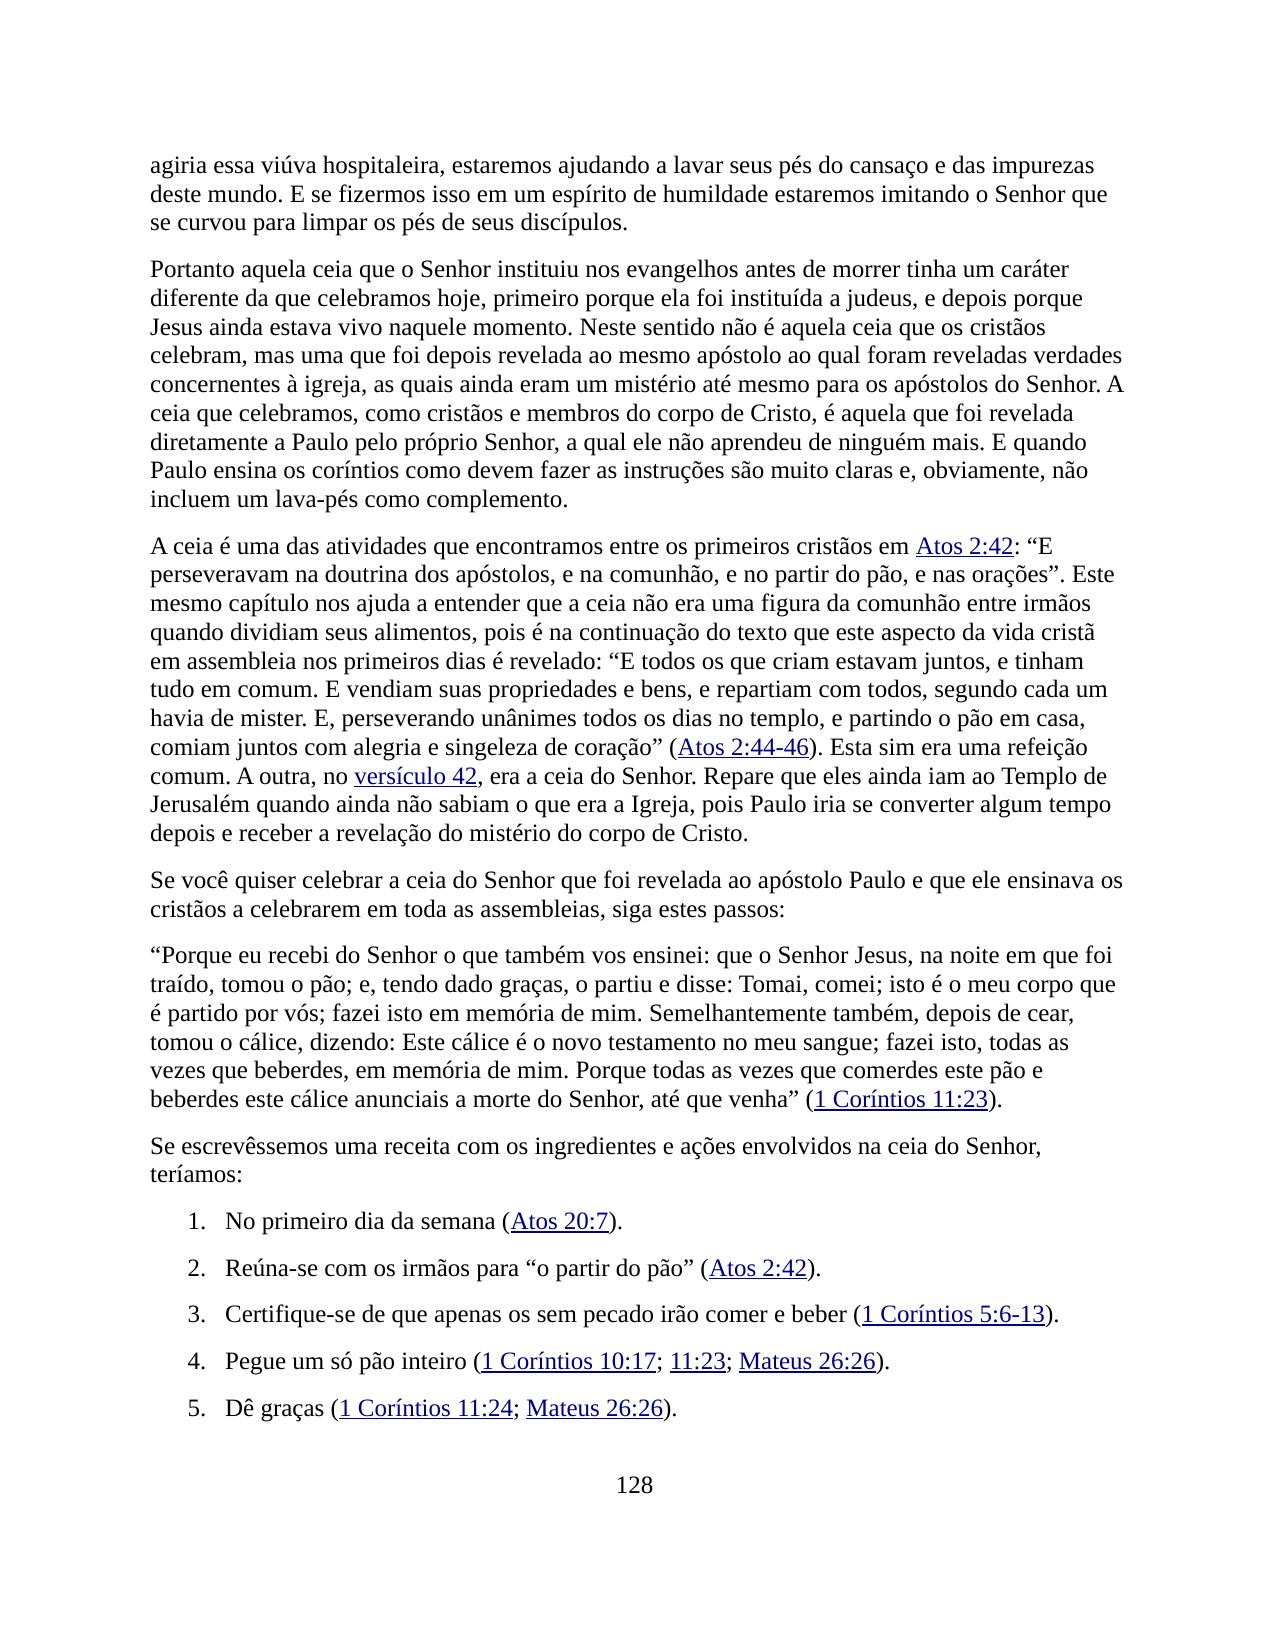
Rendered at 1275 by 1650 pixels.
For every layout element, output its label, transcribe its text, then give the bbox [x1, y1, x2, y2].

list No primeiro dia da semana (Atos 20:7). [187, 1206, 1125, 1235]
text agiria essa viúva hospitaleira, estaremos ajudando a lavar seus pés do cansaço e das impurezas deste mundo. E se fizermos isso em um espírito de humildade estaremos imitando o Senhor que se curvou para limpar os pés de seus discípulos. [150, 150, 1125, 236]
text A ceia é uma das atividades que encontramos entre os primeiros cristãos em Atos 2:42: “E perseveravam na doutrina dos apóstolos, e na comunhão, e no partir do pão, e nas orações”. Este mesmo capítulo nos ajuda a entender que a ceia não era uma figura da comunhão entre irmãos quando dividiam seus alimentos, pois é na continuação do texto que este aspecto da vida cristã em assembleia nos primeiros dias é revelado: “E todos os que criam estavam juntos, e tinham tudo em comum. E vendiam suas propriedades e bens, e repartiam com todos, segundo cada um havia de mister. E, perseverando unânimes todos os dias no templo, e partindo o pão em casa, comiam juntos com alegria e singeleza de coração” (Atos 2:44-46). Esta sim era uma refeição comum. A outra, no versículo 42, era a ceia do Senhor. Repare que eles ainda iam ao Templo de Jerusalém quando ainda não sabiam o que era a Igreja, pois Paulo iria se converter algum tempo depois e receber a revelação do mistério do corpo de Cristo. [150, 531, 1125, 847]
text “Porque eu recebi do Senhor o que também vos ensinei: que o Senhor Jesus, na noite em que foi traído, tomou o pão; e, tendo dado graças, o partiu e disse: Tomai, comei; isto é o meu corpo que é partido por vós; fazei isto em memória de mim. Semelhantemente também, depois de cear, tomou o cálice, dizendo: Este cálice é o novo testamento no meu sangue; fazei isto, todas as vezes que beberdes, em memória de mim. Porque todas as vezes que comerdes este pão e beberdes este cálice anunciais a morte do Senhor, até que venha” (1 Coríntios 11:23). [150, 940, 1125, 1113]
text Se você quiser celebrar a ceia do Senhor que foi revelada ao apóstolo Paulo e que ele ensinava os cristãos a celebrarem em toda as assembleias, siga estes passos: [150, 865, 1125, 922]
text Se escrevêssemos uma receita com os ingredientes e ações envolvidos na ceia do Senhor, teríamos: [150, 1131, 1125, 1188]
text Portanto aquela ceia que o Senhor instituiu nos evangelhos antes de morrer tinha um caráter diferente da que celebramos hoje, primeiro porque ela foi instituída a judeus, e depois porque Jesus ainda estava vivo naquele momento. Neste sentido não é aquela ceia que os cristãos celebram, mas uma que foi depois revelada ao mesmo apóstolo ao qual foram reveladas verdades concernentes à igreja, as quais ainda eram um mistério até mesmo para os apóstolos do Senhor. A ceia que celebramos, como cristãos e membros do corpo de Cristo, é aquela que foi revelada diretamente a Paulo pelo próprio Senhor, a qual ele não aprendeu de ninguém mais. E quando Paulo ensina os coríntios como devem fazer as instruções são muito claras e, obviamente, não incluem um lava-pés como complemento. [150, 254, 1125, 513]
list Dê graças (1 Coríntios 11:24; Mateus 26:26). [187, 1393, 1125, 1422]
list Certifique-se de que apenas os sem pecado irão comer e beber (1 Coríntios 5:6-13). [187, 1299, 1125, 1328]
list Pegue um só pão inteiro (1 Coríntios 10:17; 11:23; Mateus 26:26). [187, 1346, 1125, 1375]
list Reúna-se com os irmãos para “o partir do pão” (Atos 2:42). [187, 1253, 1125, 1282]
